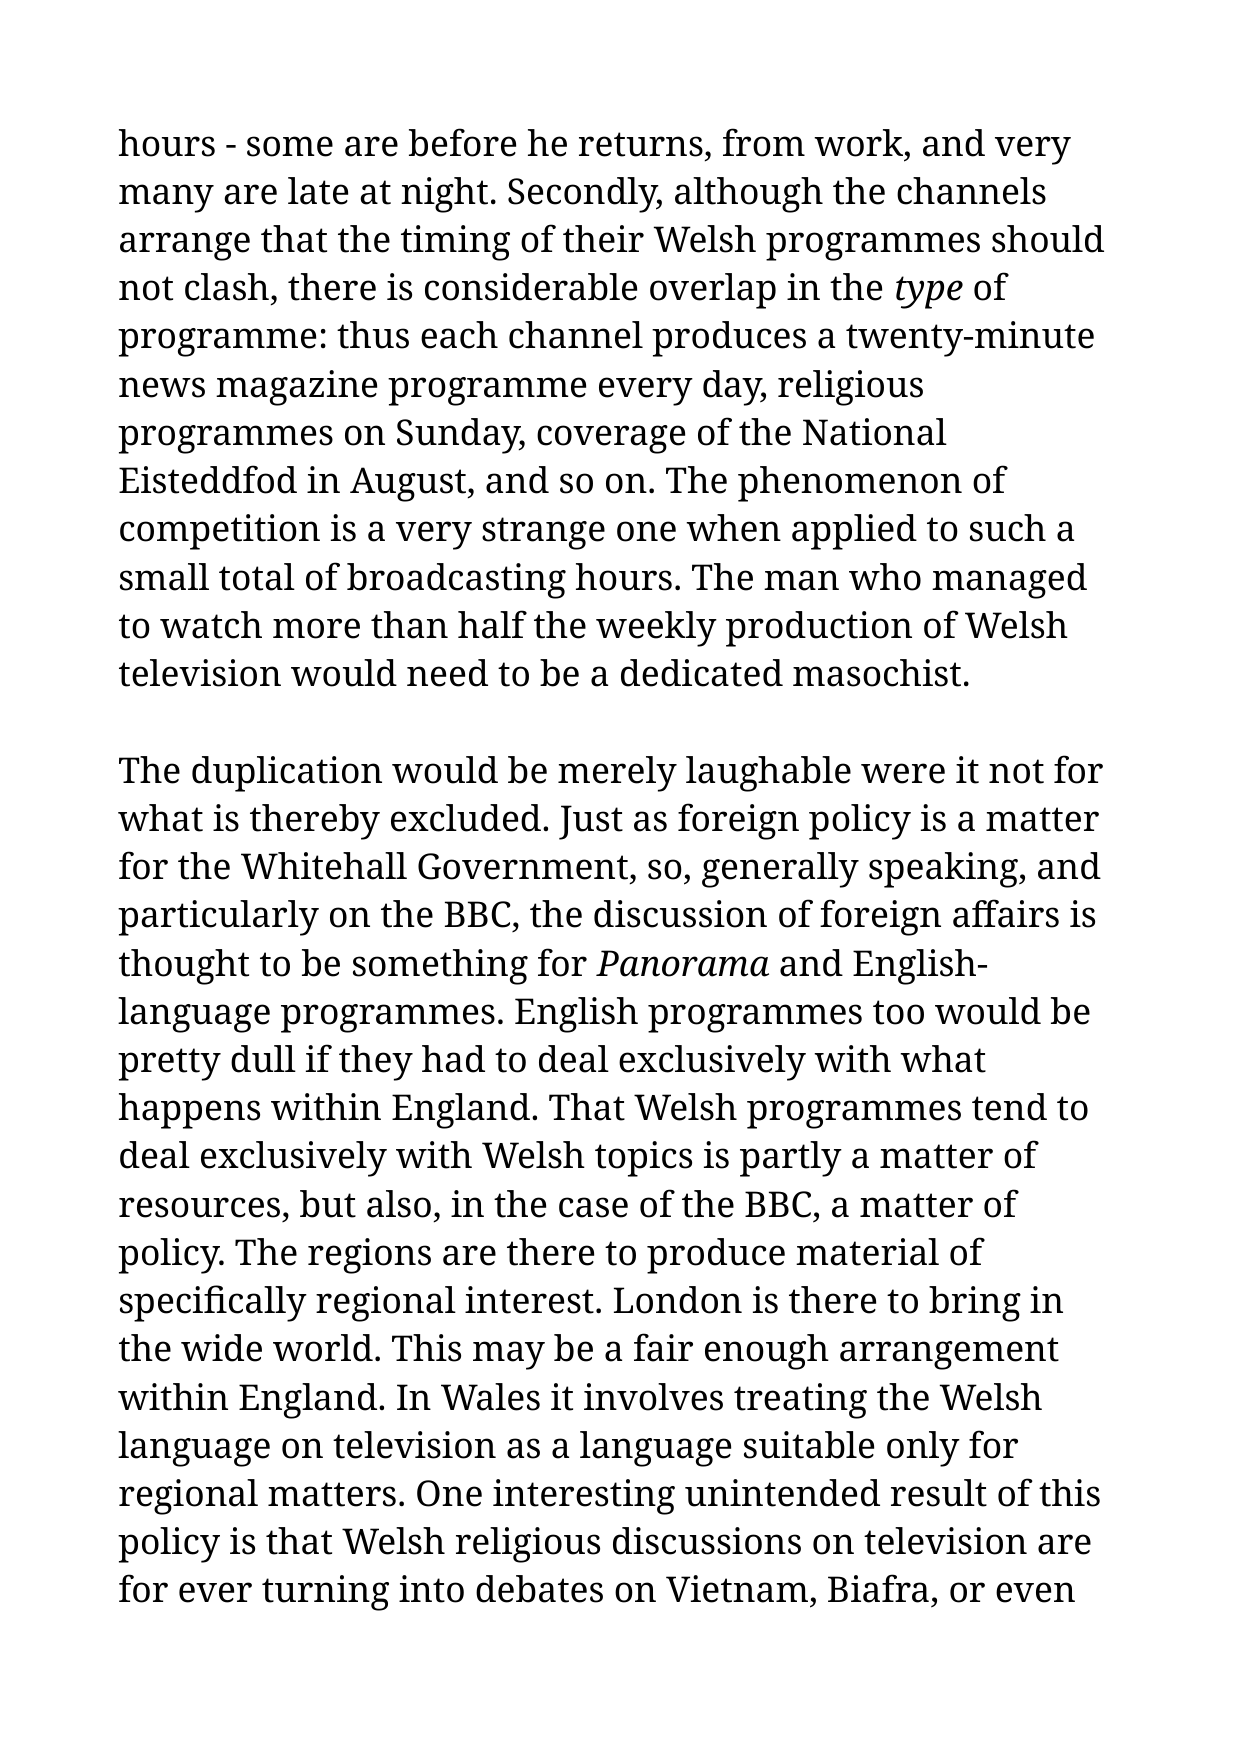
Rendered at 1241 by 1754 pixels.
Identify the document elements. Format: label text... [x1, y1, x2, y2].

text hours - some are before he returns, from work, and very many are late at night. Secondly, although the channels arrange that the timing of their Welsh programmes should not clash, there is considerable overlap in the type of programme: thus each channel produces a twenty-minute news magazine programme every day, religious programmes on Sunday, coverage of the National Eisteddfod in August, and so on. The phenomenon of competition is a very strange one when applied to such a small total of broadcasting hours. The man who managed to watch more than half the weekly production of Welsh television would need to be a dedicated masochist. [118, 118, 1122, 697]
text The duplication would be merely laughable were it not for what is thereby excluded. Just as foreign policy is a matter for the Whitehall Government, so, generally speaking, and particularly on the BBC, the discussion of foreign affairs is thought to be something for Panorama and English-language programmes. English programmes too would be pretty dull if they had to deal exclusively with what happens within England. That Welsh programmes tend to deal exclusively with Welsh topics is partly a matter of resources, but also, in the case of the BBC, a matter of policy. The regions are there to produce material of specifically regional interest. London is there to bring in the wide world. This may be a fair enough arrangement within England. In Wales it involves treating the Welsh language on television as a language suitable only for regional matters. One interesting unintended result of this policy is that Welsh religious discussions on television are for ever turning into debates on Vietnam, Biafra, or even [118, 745, 1122, 1613]
